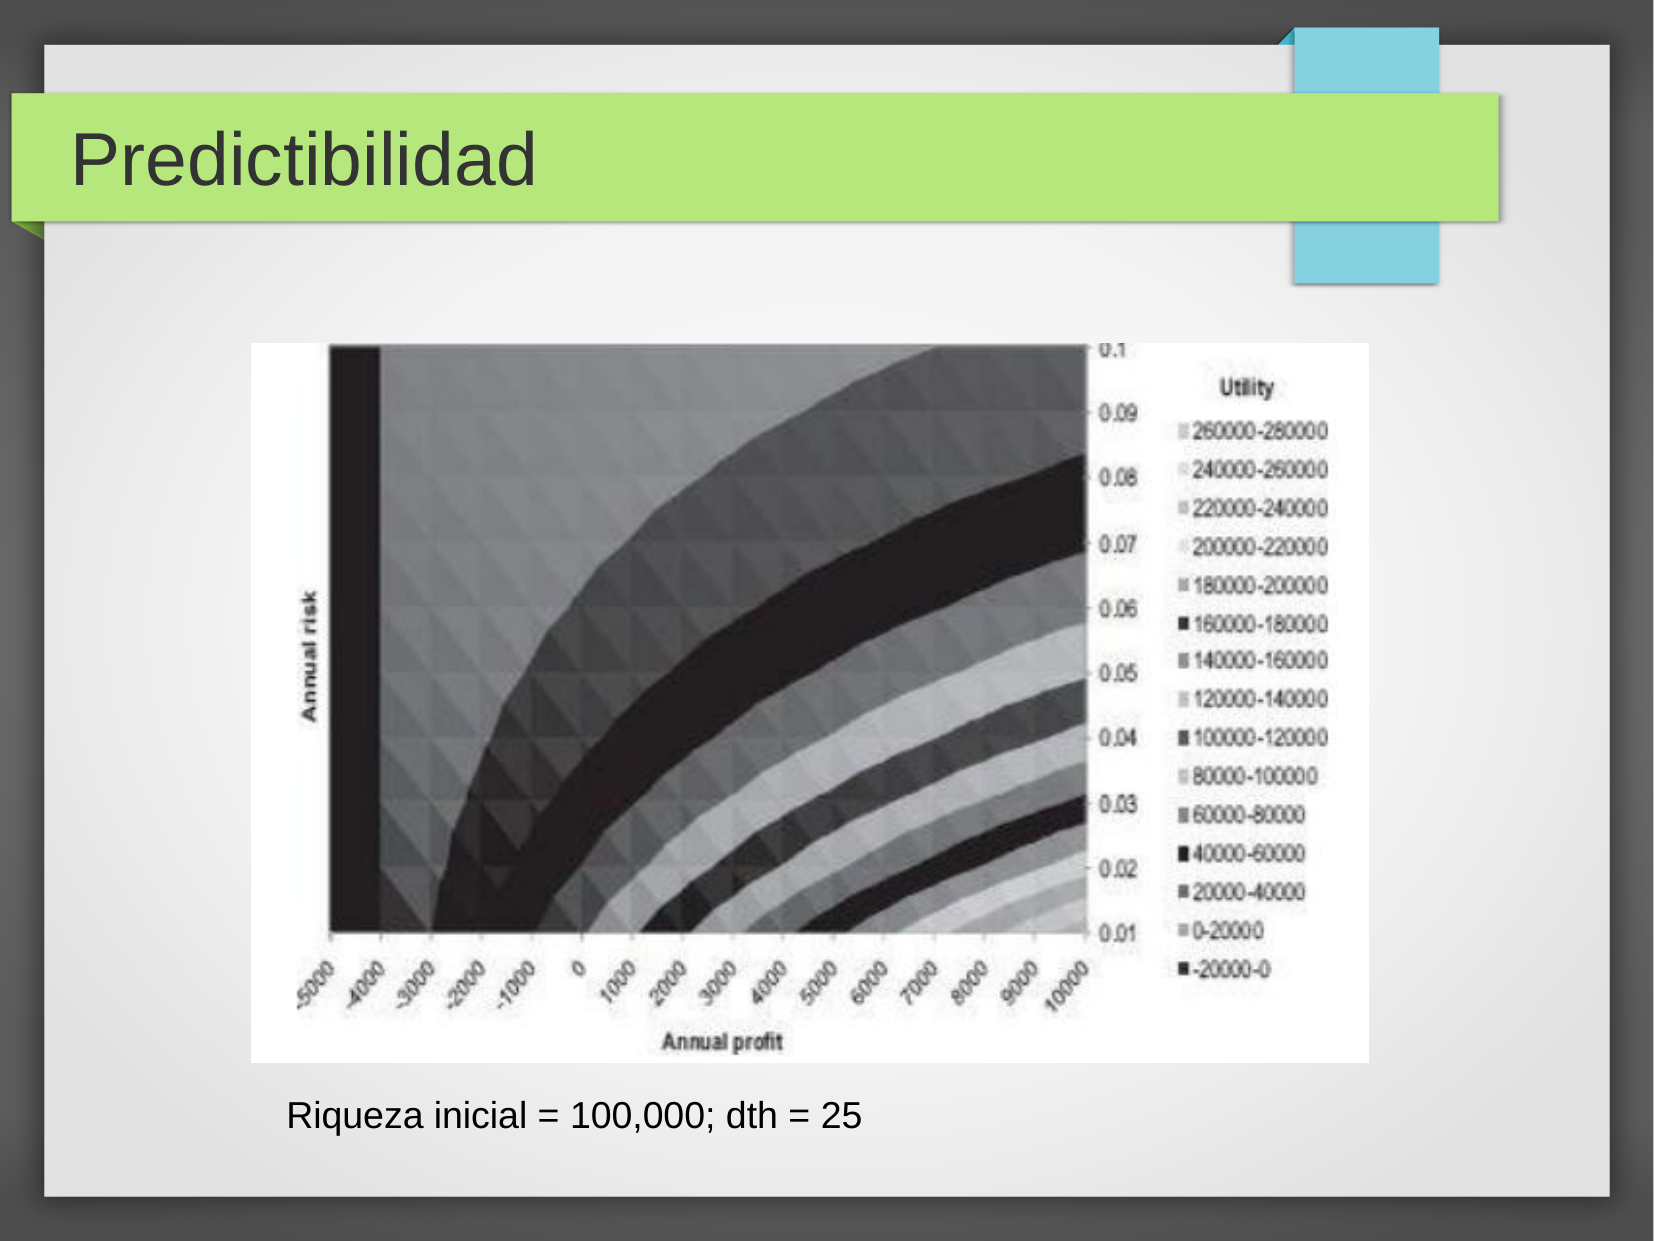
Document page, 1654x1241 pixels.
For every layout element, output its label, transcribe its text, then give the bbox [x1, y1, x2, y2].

picture [0, 0, 1654, 1241]
title Predictibilidad [70, 106, 1229, 213]
text_box Riqueza inicial = 100,000; dth = 25 [271, 1086, 1347, 1144]
